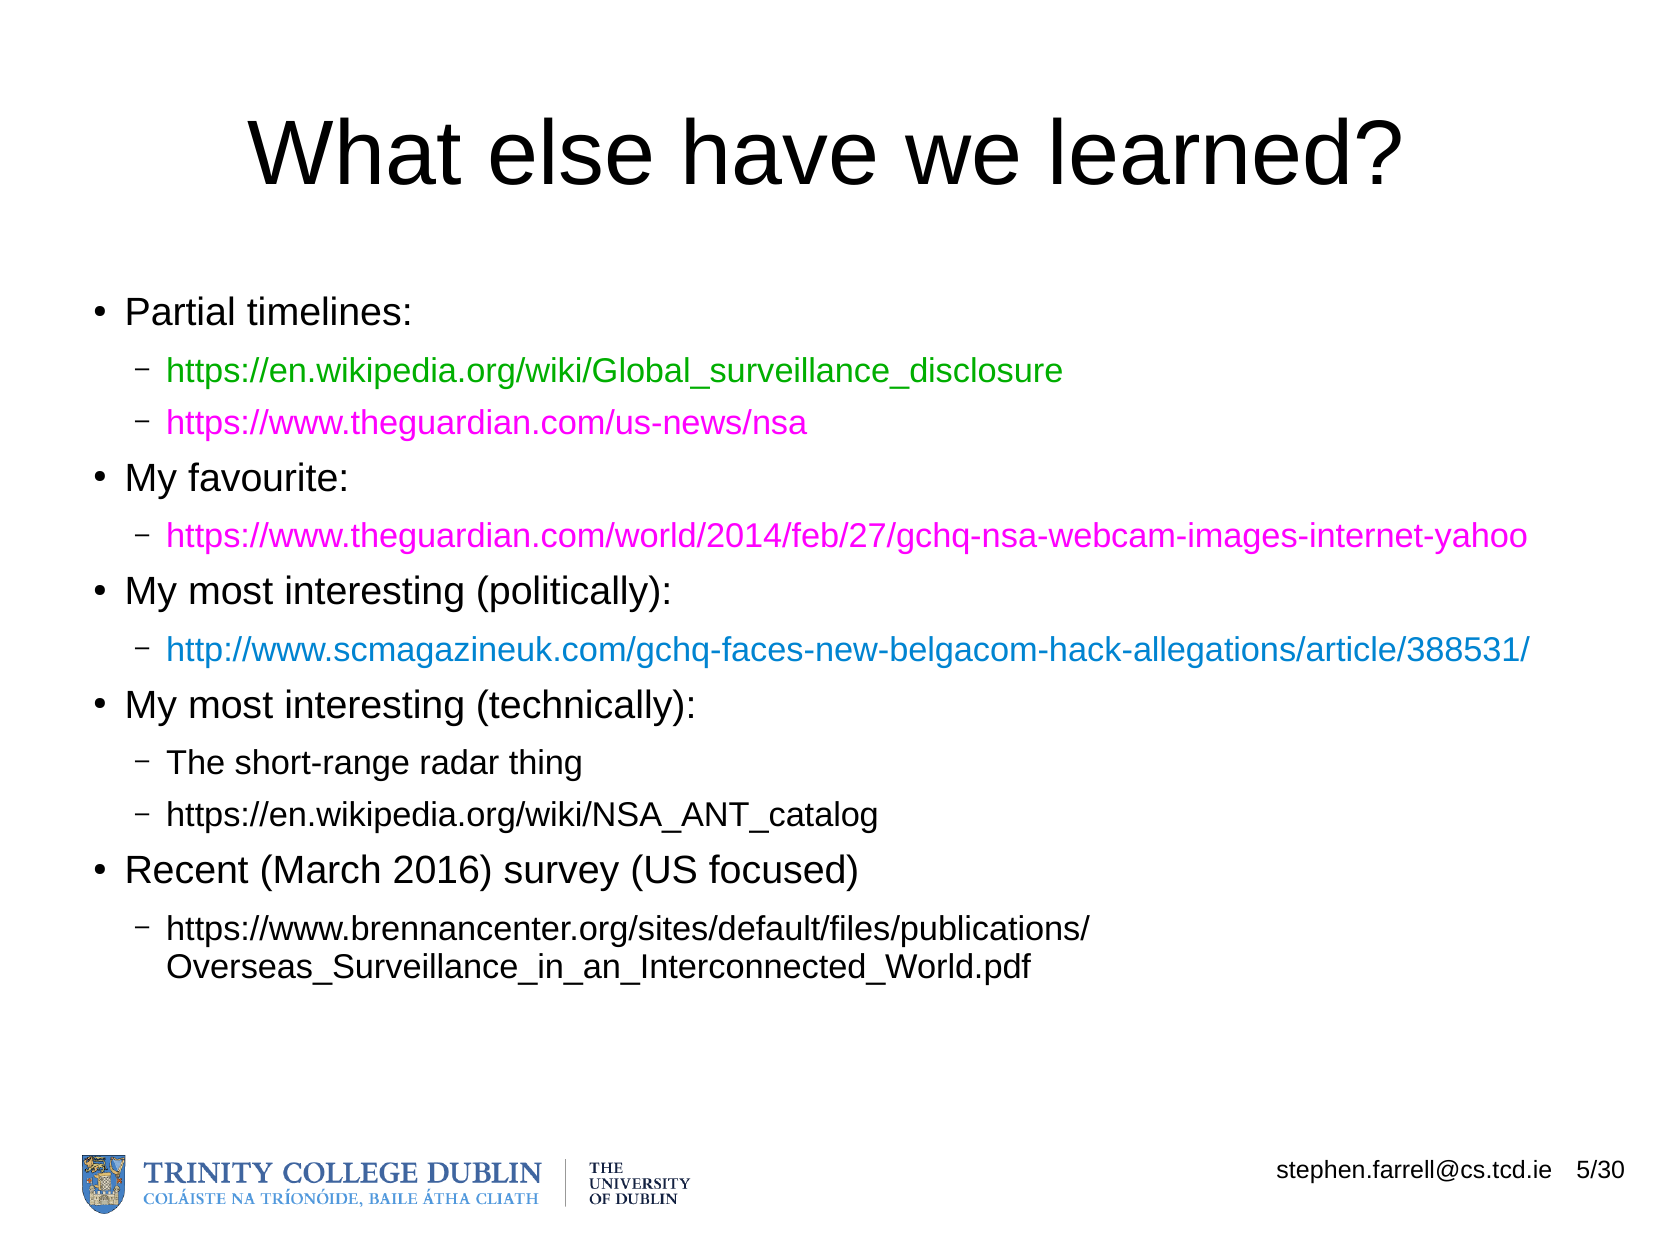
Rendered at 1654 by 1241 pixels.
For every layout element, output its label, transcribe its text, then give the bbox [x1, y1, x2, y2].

picture [82, 1155, 694, 1214]
list Partial timelines: https://en.wikipedia.org/wiki/Global_surveillance_disclosure https://www.theguardian.com/us-news/nsa My favourite: https://www.theguardian.com/world/2014/feb/27/gchq-nsa-webcam-images-internet-yahoo My most interesting (politically): http://www.scmagazineuk.com/gchq-faces-new-belgacom-hack-allegations/article/388531/ My most interesting (technically): The short-range radar thing https://en.wikipedia.org/wiki/NSA_ANT_catalog Recent (March 2016) survey (US focused) https://www.brennancenter.org/sites/default/files/publications/Overseas_Surveillance_in_an_Interconnected_World.pdf [82, 290, 1571, 1010]
title What else have we learned? [82, 49, 1571, 257]
